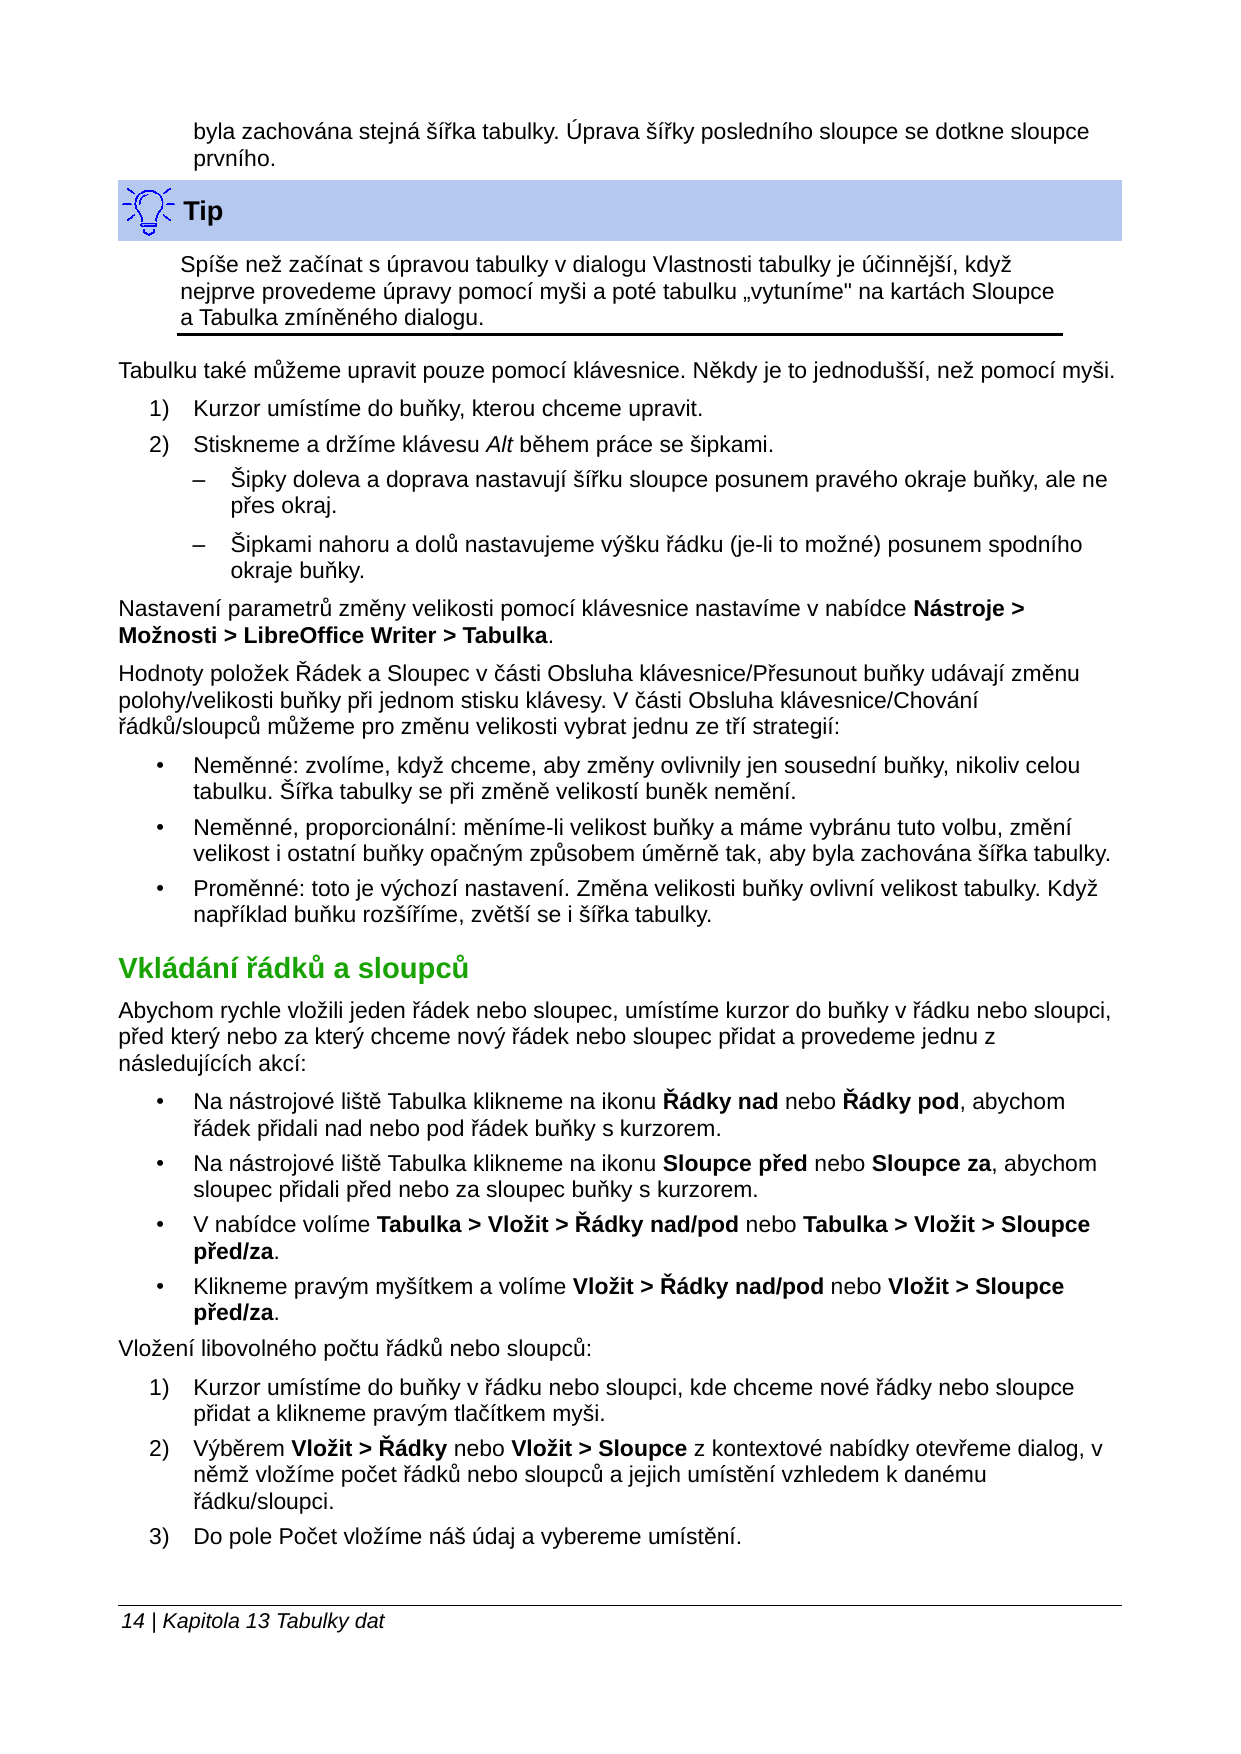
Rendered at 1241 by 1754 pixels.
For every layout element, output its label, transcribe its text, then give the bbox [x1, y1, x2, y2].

list Proměnné: toto je výchozí nastavení. Změna velikosti buňky ovlivní velikost tabulky. Když například buňku rozšíříme, zvětší se i šířka tabulky. [156, 875, 1122, 928]
list Výběrem Vložit > Řádky nebo Vložit > Sloupce z kontextové nabídky otevřeme dialog, v němž vložíme počet řádků nebo sloupců a jejich umístění vzhledem k danému řádku/sloupci. [169, 1435, 1122, 1514]
list byla zachována stejná šířka tabulky. Úprava šířky posledního sloupce se dotkne sloupce prvního. [156, 118, 1122, 171]
list Neměnné: zvolíme, když chceme, aby změny ovlivnily jen sousední buňky, nikoliv celou tabulku. Šířka tabulky se při změně velikostí buněk nemění. [156, 752, 1122, 805]
text Nastavení parametrů změny velikosti pomocí klávesnice nastavíme v nabídce Nástroje > Možnosti > LibreOffice Writer > Tabulka. [118, 595, 1122, 648]
list Vložení libovolného počtu řádků nebo sloupců: [118, 1334, 1122, 1361]
list V nabídce volíme Tabulka > Vložit > Řádky nad/pod nebo Tabulka > Vložit > Sloupce před/za. [156, 1211, 1122, 1264]
picture [119, 180, 179, 240]
list Kurzor umístíme do buňky v řádku nebo sloupci, kde chceme nové řádky nebo sloupce přidat a klikneme pravým tlačítkem myši. [169, 1373, 1122, 1426]
list Kurzor umístíme do buňky, kterou chceme upravit. [169, 395, 1122, 422]
list Do pole Počet vložíme náš údaj a vybereme umístění. [169, 1523, 1122, 1549]
list Abychom rychle vložili jeden řádek nebo sloupec, umístíme kurzor do buňky v řádku nebo sloupci, před který nebo za který chceme nový řádek nebo sloupec přidat a provedeme jednu z následujících akcí: [118, 997, 1122, 1076]
subtitle Tip [118, 180, 1122, 241]
list Neměnné, proporcionální: měníme-li velikost buňky a máme vybránu tuto volbu, změní velikost i ostatní buňky opačným způsobem úměrně tak, aby byla zachována šířka tabulky. [156, 813, 1122, 866]
list Klikneme pravým myšítkem a volíme Vložit > Řádky nad/pod nebo Vložit > Sloupce před/za. [156, 1273, 1122, 1326]
text Hodnoty položek Řádek a Sloupec v části Obsluha klávesnice/Přesunout buňky udávají změnu polohy/velikosti buňky při jednom stisku klávesy. V části Obsluha klávesnice/Chování řádků/sloupců můžeme pro změnu velikosti vybrat jednu ze tří strategií: [118, 660, 1122, 739]
subtitle Vkládání řádků a sloupců [118, 951, 1122, 985]
list Tabulku také můžeme upravit pouze pomocí klávesnice. Někdy je to jednodušší, než pomocí myši. [118, 357, 1122, 383]
text Spíše než začínat s úpravou tabulky v dialogu Vlastnosti tabulky je účinnější, když nejprve provedeme úpravy pomocí myši a poté tabulku „vytuníme" na kartách Sloupce a Tabulka zmíněného dialogu. [177, 248, 1063, 333]
list Šipkami nahoru a dolů nastavujeme výšku řádku (je-li to možné) posunem spodního okraje buňky. [192, 531, 1122, 583]
list Stiskneme a držíme klávesu Alt během práce se šipkami. [169, 431, 1122, 457]
list Na nástrojové liště Tabulka klikneme na ikonu Řádky nad nebo Řádky pod, abychom řádek přidali nad nebo pod řádek buňky s kurzorem. [156, 1088, 1122, 1141]
list Šipky doleva a doprava nastavují šířku sloupce posunem pravého okraje buňky, ale ne přes okraj. [192, 466, 1122, 518]
list Na nástrojové liště Tabulka klikneme na ikonu Sloupce před nebo Sloupce za, abychom sloupec přidali před nebo za sloupec buňky s kurzorem. [156, 1150, 1122, 1203]
